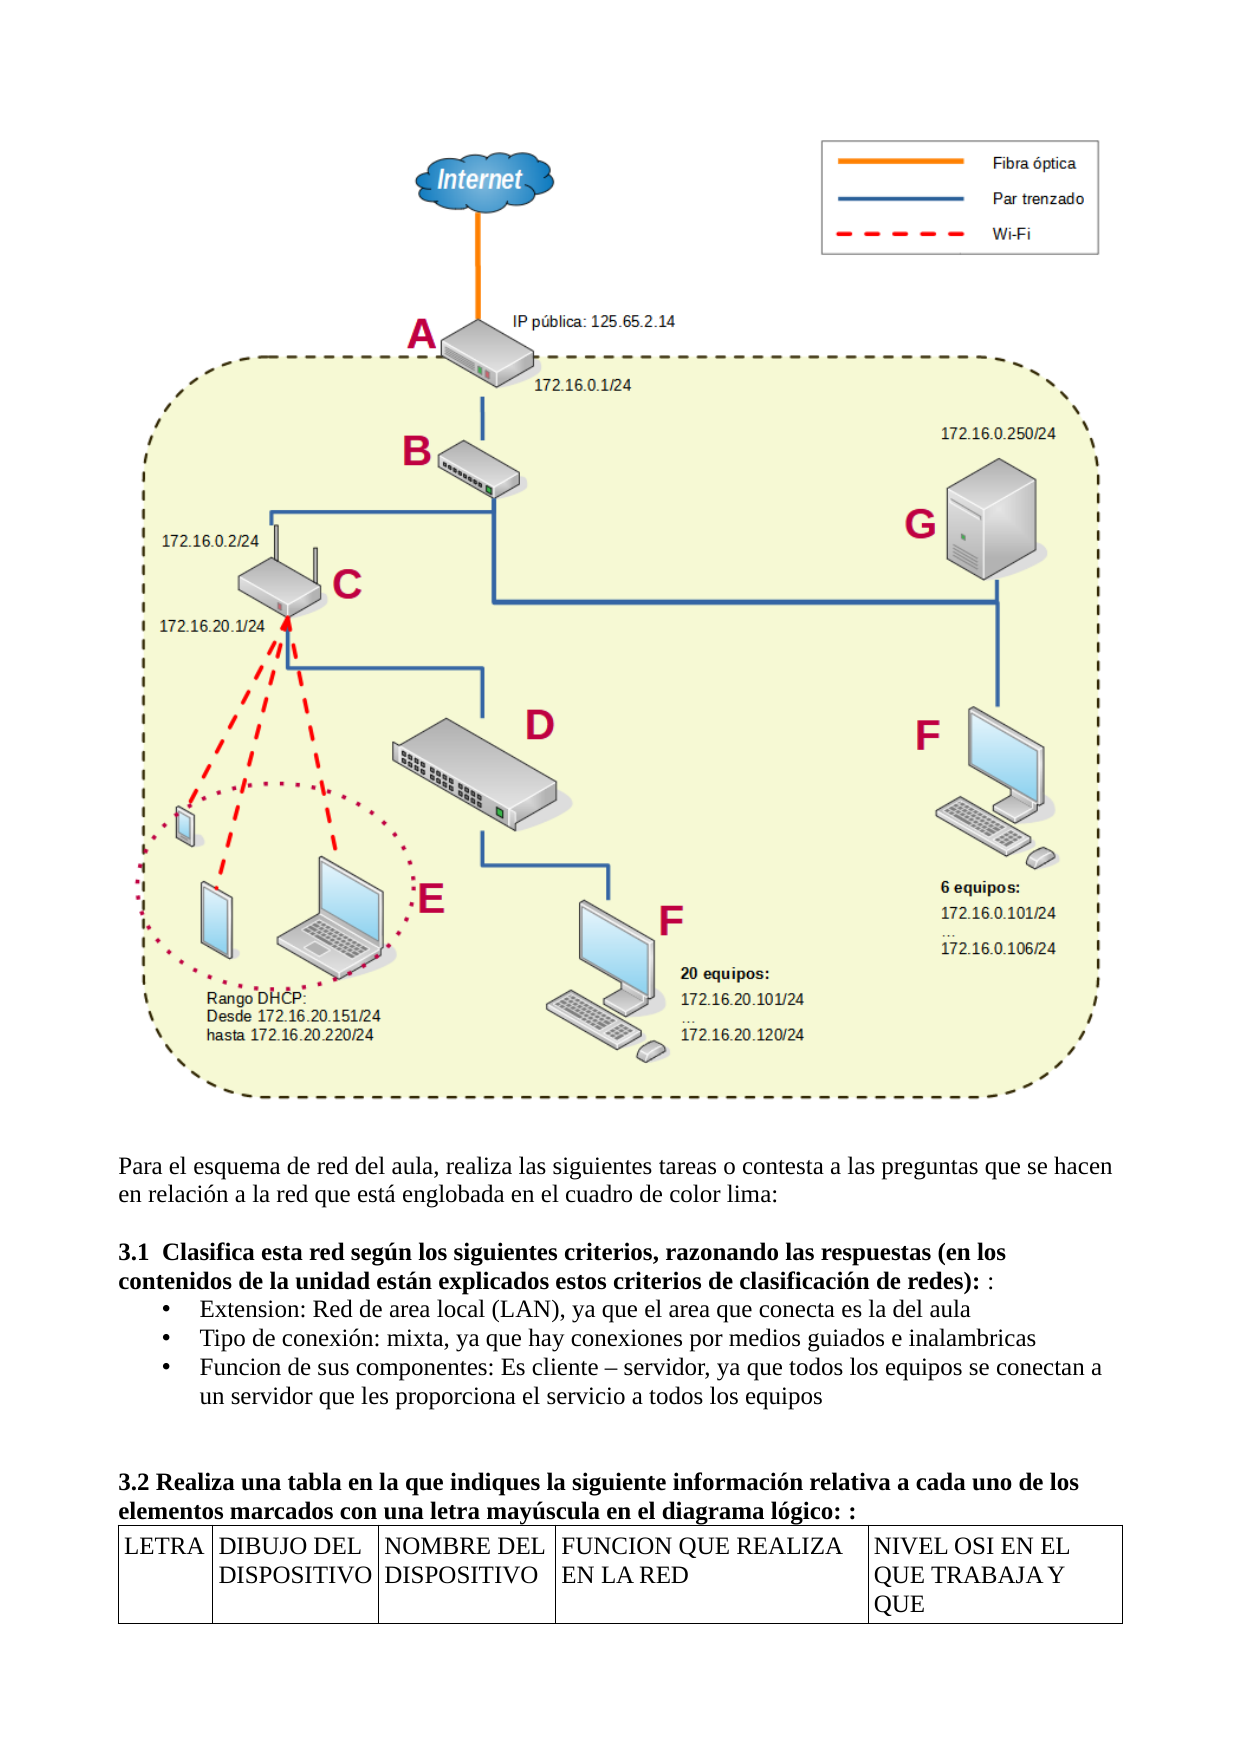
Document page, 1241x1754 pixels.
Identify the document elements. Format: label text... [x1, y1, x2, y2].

text Para el esquema de red del aula, realiza las siguientes tareas o contesta a las preguntas que se hacen en relación a la red que está englobada en el cuadro de color lima: [118, 1151, 1122, 1208]
table_header DIBUJO DEL DISPOSITIVO [213, 1526, 378, 1623]
table_header NIVEL OSI EN EL QUE TRABAJA Y QUE [869, 1526, 1122, 1623]
list Funcion de sus componentes: Es cliente – servidor, ya que todos los equipos se conectan a un servidor que les proporciona el servicio a todos los equipos [162, 1352, 1122, 1409]
text 3.1 Clasifica esta red según los siguientes criterios, razonando las respuestas (en los contenidos de la unidad están explicados estos criterios de clasificación de redes): : [118, 1237, 1122, 1294]
list Tipo de conexión: mixta, ya que hay conexiones por medios guiados e inalambricas [162, 1323, 1122, 1352]
table_header NOMBRE DEL DISPOSITIVO [379, 1526, 555, 1623]
list Extension: Red de area local (LAN), ya que el area que conecta es la del aula [162, 1294, 1122, 1323]
table_header LETRA [119, 1526, 212, 1623]
table_header FUNCION QUE REALIZA EN LA RED [556, 1526, 868, 1623]
picture [118, 118, 1123, 1122]
text 3.2 Realiza una tabla en la que indiques la siguiente información relativa a cada uno de los elementos marcados con una letra mayúscula en el diagrama lógico: : [118, 1467, 1122, 1524]
